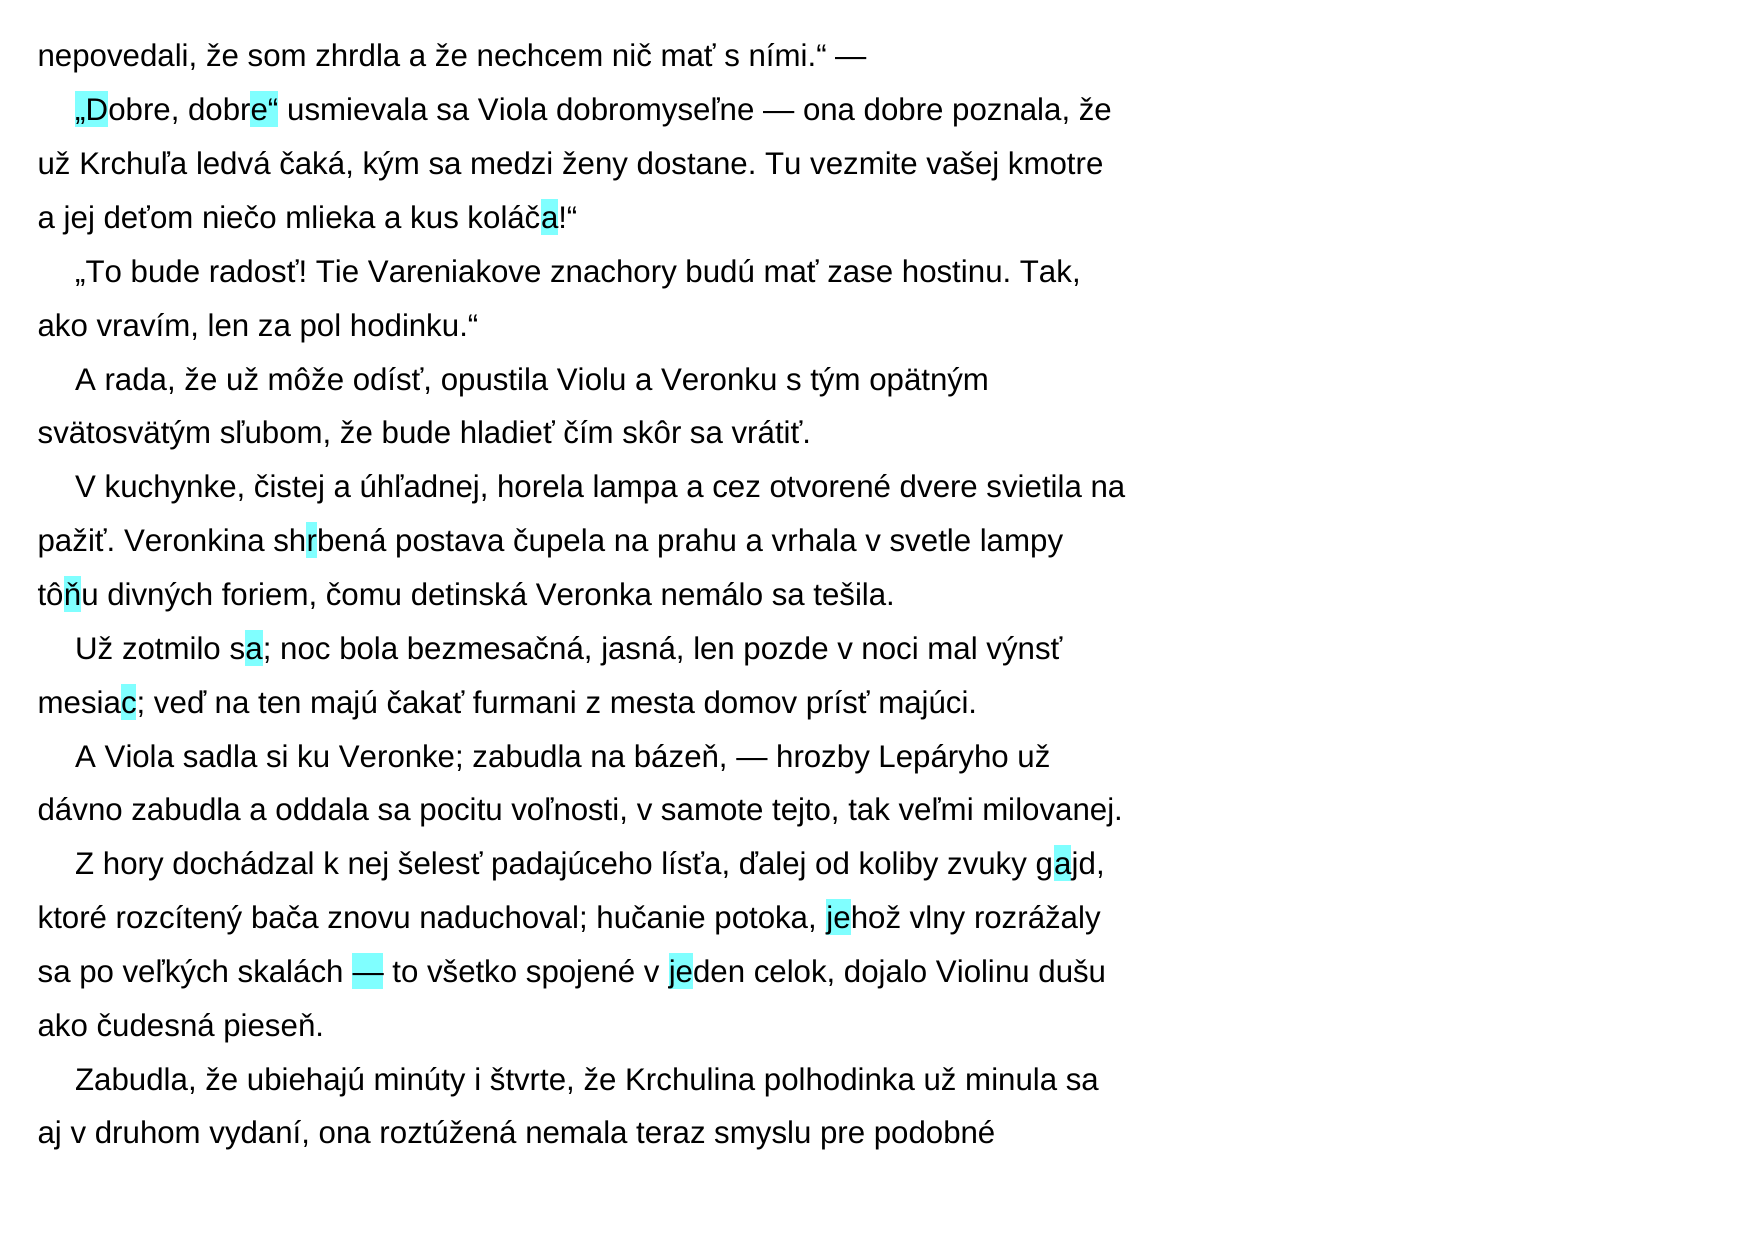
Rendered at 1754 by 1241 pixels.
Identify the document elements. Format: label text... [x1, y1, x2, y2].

text Už zotmilo sa; noc bola bezmesačná, jasná, len pozde v noci mal výnsť mesiac; veď na ten majú čakať furmani z mesta domov prísť majúci. [37, 630, 1130, 720]
text „To bude radosť! Tie Vareniakove znachory budú mať zase hostinu. Tak, ako vravím, len za pol hodinku.“ [37, 253, 1130, 343]
text nepovedali, že som zhrdla a že nechcem nič mať s ními.“ — [37, 37, 1130, 73]
text „Dobre, dobre“ usmievala sa Viola dobromyseľne — ona dobre poznala, že už Krchuľa ledvá čaká, kým sa medzi ženy dostane. Tu vezmite vašej kmotre a jej deťom niečo mlieka a kus koláča!“ [37, 91, 1130, 235]
text A rada, že už môže odísť, opustila Violu a Veronku s tým opätným svätosvätým sľubom, že bude hladieť čím skôr sa vrátiť. [37, 361, 1130, 450]
text Z hory dochádzal k nej šelesť padajúceho lísťa, ďalej od koliby zvuky gajd, ktoré rozcítený bača znovu naduchoval; hučanie potoka, jehož vlny rozrážaly sa po veľkých skalách — to všetko spojené v jeden celok, dojalo Violinu dušu ako čudesná pieseň. [37, 845, 1130, 1043]
text A Viola sadla si ku Veronke; zabudla na bázeň, — hrozby Lepáryho už dávno zabudla a oddala sa pocitu voľnosti, v samote tejto, tak veľmi milovanej. [37, 738, 1130, 827]
text Zabudla, že ubiehajú minúty i štvrte, že Krchulina polhodinka už minula sa aj v druhom vydaní, ona roztúžená nemala teraz smyslu pre podobné [37, 1061, 1130, 1151]
text V kuchynke, čistej a úhľadnej, horela lampa a cez otvorené dvere svietila na pažiť. Veronkina shrbená postava čupela na prahu a vrhala v svetle lampy tôňu divných foriem, čomu detinská Veronka nemálo sa tešila. [37, 468, 1130, 612]
